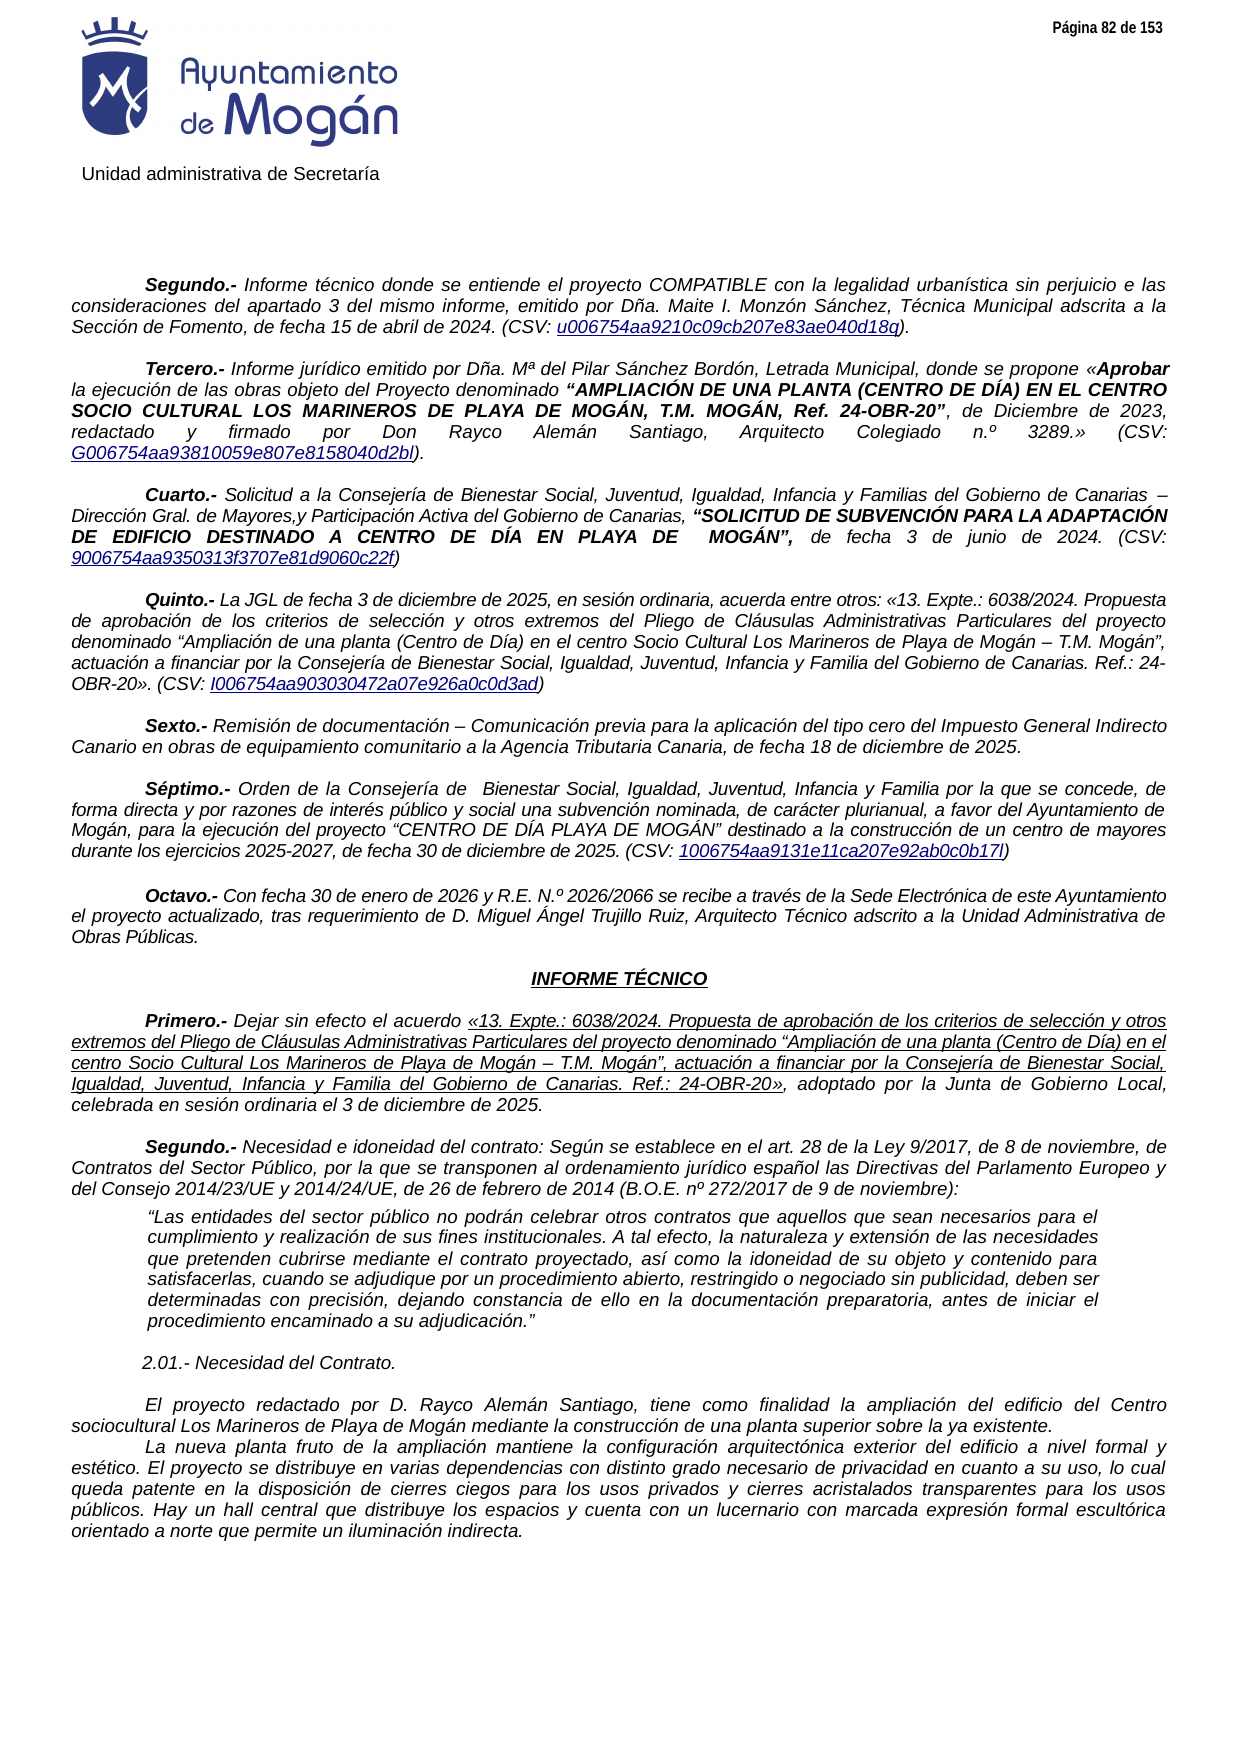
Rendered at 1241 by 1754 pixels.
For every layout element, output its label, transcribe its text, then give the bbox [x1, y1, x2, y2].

picture [81, 17, 398, 153]
text Quinto.- La JGL de fecha 3 de diciembre de 2025, en sesión ordinaria, acuerda entre otros: «13. Expte.: 6038/2024. Propuesta de aprobación de los criterios de selección y otros extremos del Pliego de Cláusulas Administrativas Particulares del proyecto denominado “Ampliación de una planta (Centro de Día) en el centro Socio Cultural Los Marineros de Playa de Mogán – T.M. Mogán”, actuación a financiar por la Consejería de Bienestar Social, Igualdad, Juventud, Infancia y Familia del Gobierno de Canarias. Ref.: 24-OBR-20». (CSV: I006754aa903030472a07e926a0c0d3ad) [71, 589, 1169, 694]
text Segundo.- Necesidad e idoneidad del contrato: Según se establece en el art. 28 de la Ley 9/2017, de 8 de noviembre, de Contratos del Sector Público, por la que se transponen al ordenamiento jurídico español las Directivas del Parlamento Europeo y del Consejo 2014/23/UE y 2014/24/UE, de 26 de febrero de 2014 (B.O.E. nº 272/2017 de 9 de noviembre): [71, 1136, 1169, 1199]
text Cuarto.- Solicitud a la Consejería de Bienestar Social, Juventud, Igualdad, Infancia y Familias del Gobierno de Canarias – Dirección Gral. de Mayores,y Participación Activa del Gobierno de Canarias, “SOLICITUD DE SUBVENCIÓN PARA LA ADAPTACIÓN DE EDIFICIO DESTINADO A CENTRO DE DÍA EN PLAYA DE MOGÁN”, de fecha 3 de junio de 2024. (CSV: 9006754aa9350313f3707e81d9060c22f) [71, 484, 1169, 568]
text 2.01.- Necesidad del Contrato. [142, 1353, 1098, 1373]
text “Las entidades del sector público no podrán celebrar otros contratos que aquellos que sean necesarios para el cumplimiento y realización de sus fines institucionales. A tal efecto, la naturaleza y extensión de las necesidades que pretenden cubrirse mediante el contrato proyectado, así como la idoneidad de su objeto y contenido para satisfacerlas, cuando se adjudique por un procedimiento abierto, restringido o negociado sin publicidad, deben ser determinadas con precisión, dejando constancia de ello en la documentación preparatoria, antes de iniciar el procedimiento encaminado a su adjudicación.” [147, 1206, 1101, 1332]
text Segundo.- Informe técnico donde se entiende el proyecto COMPATIBLE con la legalidad urbanística sin perjuicio e las consideraciones del apartado 3 del mismo informe, emitido por Dña. Maite I. Monzón Sánchez, Técnica Municipal adscrita a la Sección de Fomento, de fecha 15 de abril de 2024. (CSV: u006754aa9210c09cb207e83ae040d18q). [71, 275, 1169, 338]
text La nueva planta fruto de la ampliación mantiene la configuración arquitectónica exterior del edificio a nivel formal y estético. El proyecto se distribuye en varias dependencias con distinto grado necesario de privacidad en cuanto a su uso, lo cual queda patente en la disposición de cierres ciegos para los usos privados y cierres acristalados transparentes para los usos públicos. Hay un hall central que distribuye los espacios y cuenta con un lucernario con marcada expresión formal escultórica orientado a norte que permite un iluminación indirecta. [71, 1436, 1169, 1541]
text Primero.- Dejar sin efecto el acuerdo «13. Expte.: 6038/2024. Propuesta de aprobación de los criterios de selección y otros extremos del Pliego de Cláusulas Administrativas Particulares del proyecto denominado “Ampliación de una planta (Centro de Día) en el centro Socio Cultural Los Marineros de Playa de Mogán – T.M. Mogán”, actuación a financiar por la Consejería de Bienestar Social, Igualdad, Juventud, Infancia y Familia del Gobierno de Canarias. Ref.: 24-OBR-20», adoptado por la Junta de Gobierno Local, celebrada en sesión ordinaria el 3 de diciembre de 2025. [71, 1011, 1169, 1115]
text Octavo.- Con fecha 30 de enero de 2026 y R.E. N.º 2026/2066 se recibe a través de la Sede Electrónica de este Ayuntamiento el proyecto actualizado, tras requerimiento de D. Miguel Ángel Trujillo Ruiz, Arquitecto Técnico adscrito a la Unidad Administrativa de Obras Públicas. [71, 885, 1169, 948]
text El proyecto redactado por D. Rayco Alemán Santiago, tiene como finalidad la ampliación del edificio del Centro sociocultural Los Marineros de Playa de Mogán mediante la construcción de una planta superior sobre la ya existente. [71, 1394, 1169, 1436]
text INFORME TÉCNICO [71, 969, 1169, 990]
text Tercero.- Informe jurídico emitido por Dña. Mª del Pilar Sánchez Bordón, Letrada Municipal, donde se propone «Aprobar la ejecución de las obras objeto del Proyecto denominado “AMPLIACIÓN DE UNA PLANTA (CENTRO DE DÍA) EN EL CENTRO SOCIO CULTURAL LOS MARINEROS DE PLAYA DE MOGÁN, T.M. MOGÁN, Ref. 24-OBR-20”, de Diciembre de 2023, redactado y firmado por Don Rayco Alemán Santiago, Arquitecto Colegiado n.º 3289.» (CSV: G006754aa93810059e807e8158040d2bl). [71, 359, 1169, 463]
text Sexto.- Remisión de documentación – Comunicación previa para la aplicación del tipo cero del Impuesto General Indirecto Canario en obras de equipamiento comunitario a la Agencia Tributaria Canaria, de fecha 18 de diciembre de 2025. [71, 715, 1169, 757]
text Séptimo.- Orden de la Consejería de Bienestar Social, Igualdad, Juventud, Infancia y Familia por la que se concede, de forma directa y por razones de interés público y social una subvención nominada, de carácter plurianual, a favor del Ayuntamiento de Mogán, para la ejecución del proyecto “CENTRO DE DÍA PLAYA DE MOGÁN” destinado a la construcción de un centro de mayores durante los ejercicios 2025-2027, de fecha 30 de diciembre de 2025. (CSV: 1006754aa9131e11ca207e92ab0c0b17l) [71, 778, 1169, 862]
